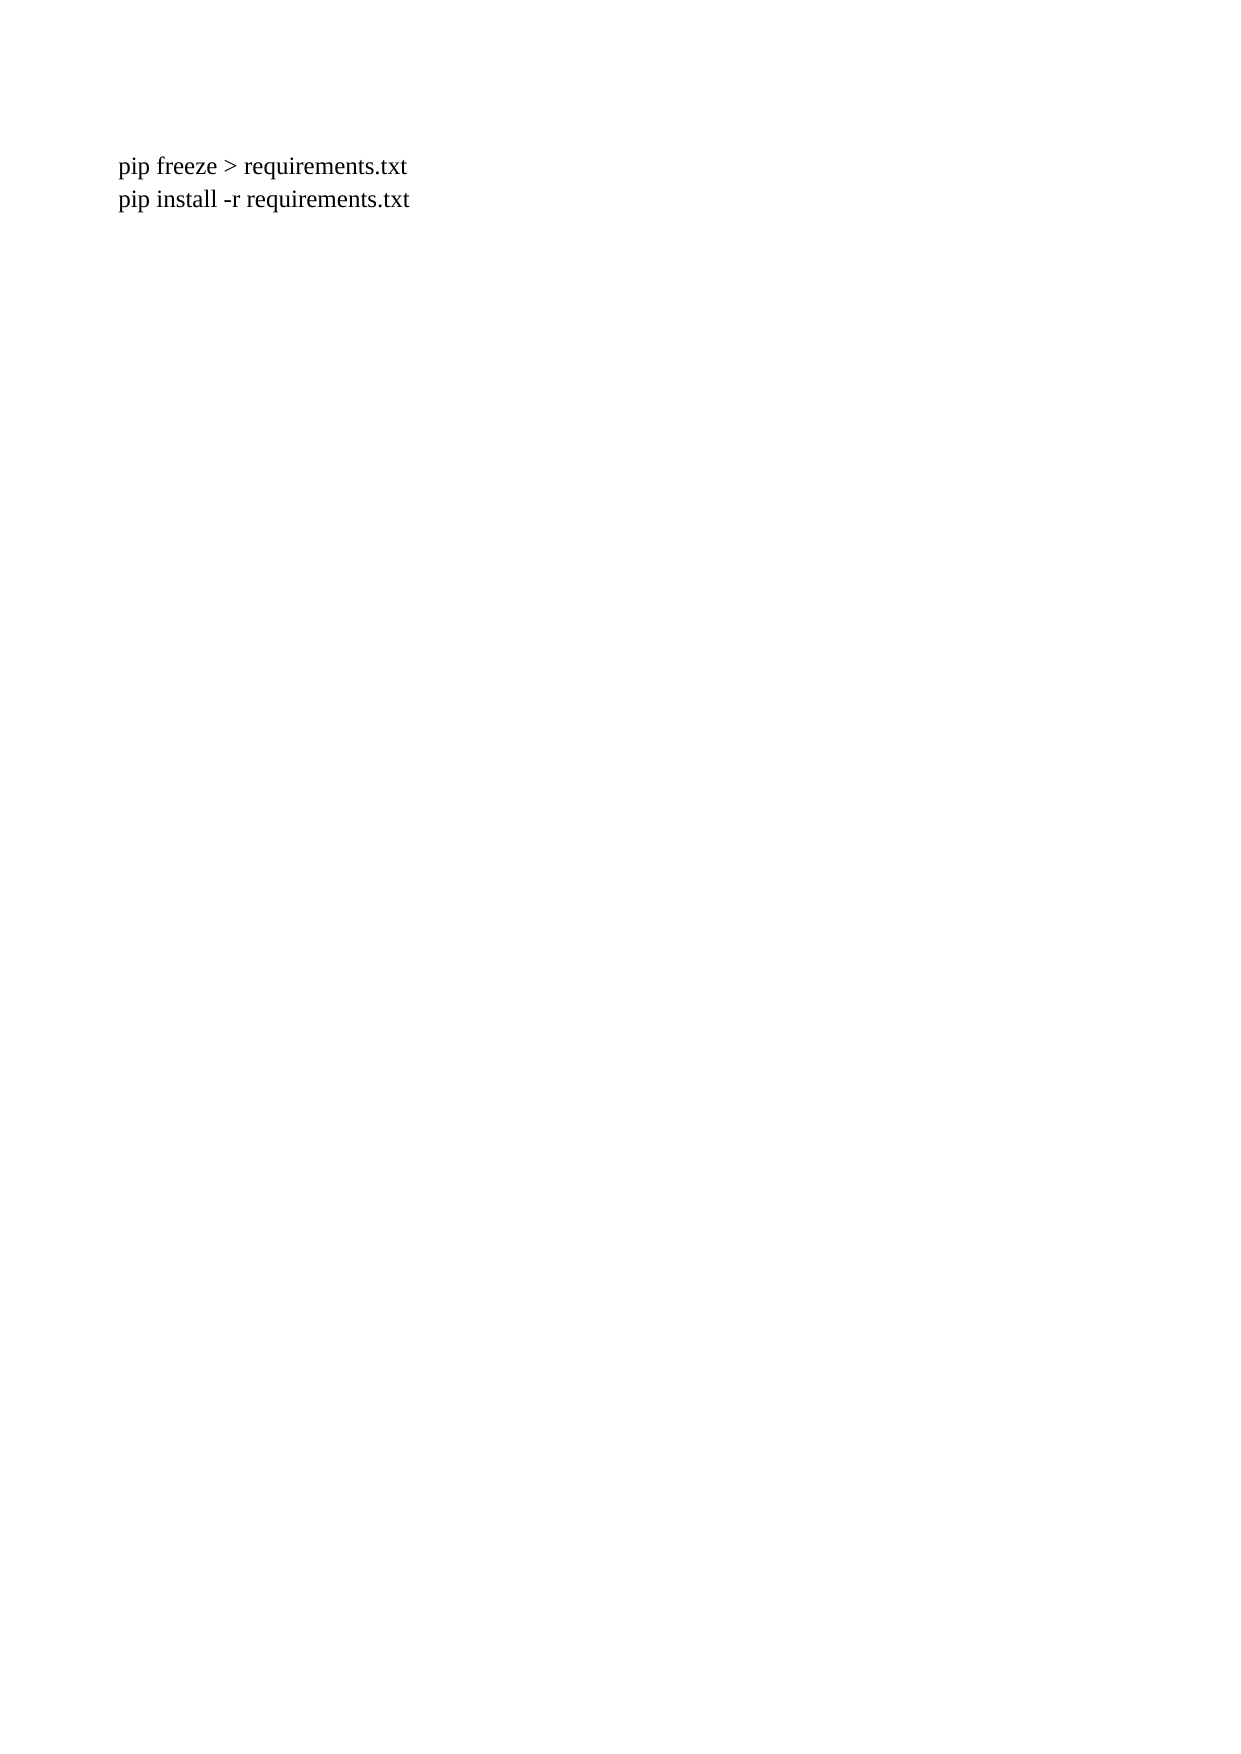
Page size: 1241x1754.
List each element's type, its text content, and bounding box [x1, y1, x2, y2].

text pip install -r requirements.txt [118, 184, 1122, 213]
text pip freeze > requirements.txt [118, 151, 1122, 180]
